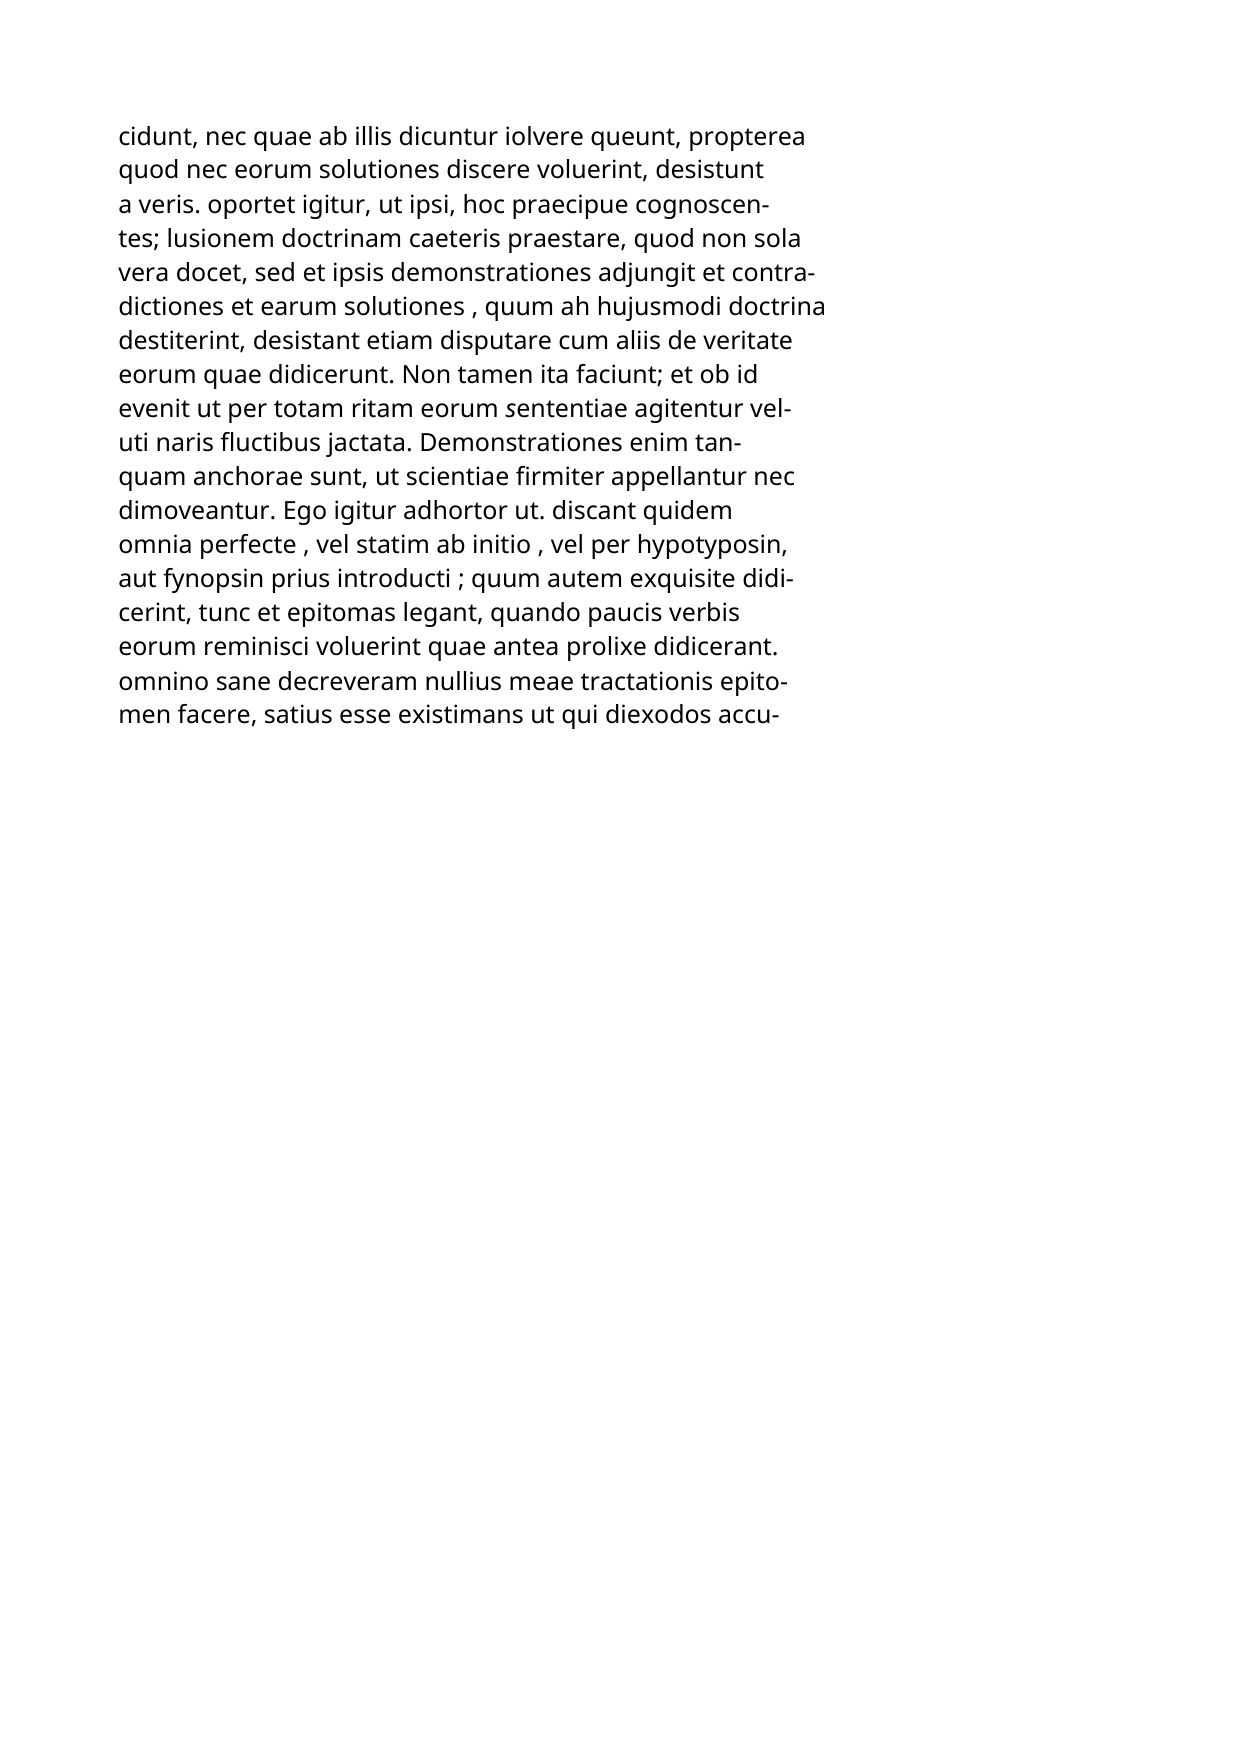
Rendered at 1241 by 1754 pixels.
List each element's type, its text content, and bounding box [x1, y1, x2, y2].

text cidunt, nec quae ab illis dicuntur iolvere queunt, propterea quod nec eorum solutiones discere voluerint, desistunt a veris. oportet igitur, ut ipsi, hoc praecipue cognoscen- tes; lusionem doctrinam caeteris praestare, quod non sola vera docet, sed et ipsis demonstrationes adjungit et contra- dictiones et earum solutiones , quum ah hujusmodi doctrina destiterint, desistant etiam disputare cum aliis de veritate eorum quae didicerunt. Non tamen ita faciunt; et ob id evenit ut per totam ritam eorum sententiae agitentur vel- uti naris fluctibus jactata. Demonstrationes enim tan- quam anchorae sunt, ut scientiae firmiter appellantur nec dimoveantur. Ego igitur adhortor ut. discant quidem omnia perfecte , vel statim ab initio , vel per hypotyposin, aut fynopsin prius introducti ; quum autem exquisite didi- cerint, tunc et epitomas legant, quando paucis verbis eorum reminisci voluerint quae antea prolixe didicerant. omnino sane decreveram nullius meae tractationis epito- men facere, satius esse existimans ut qui diexodos accu- [118, 118, 1122, 731]
